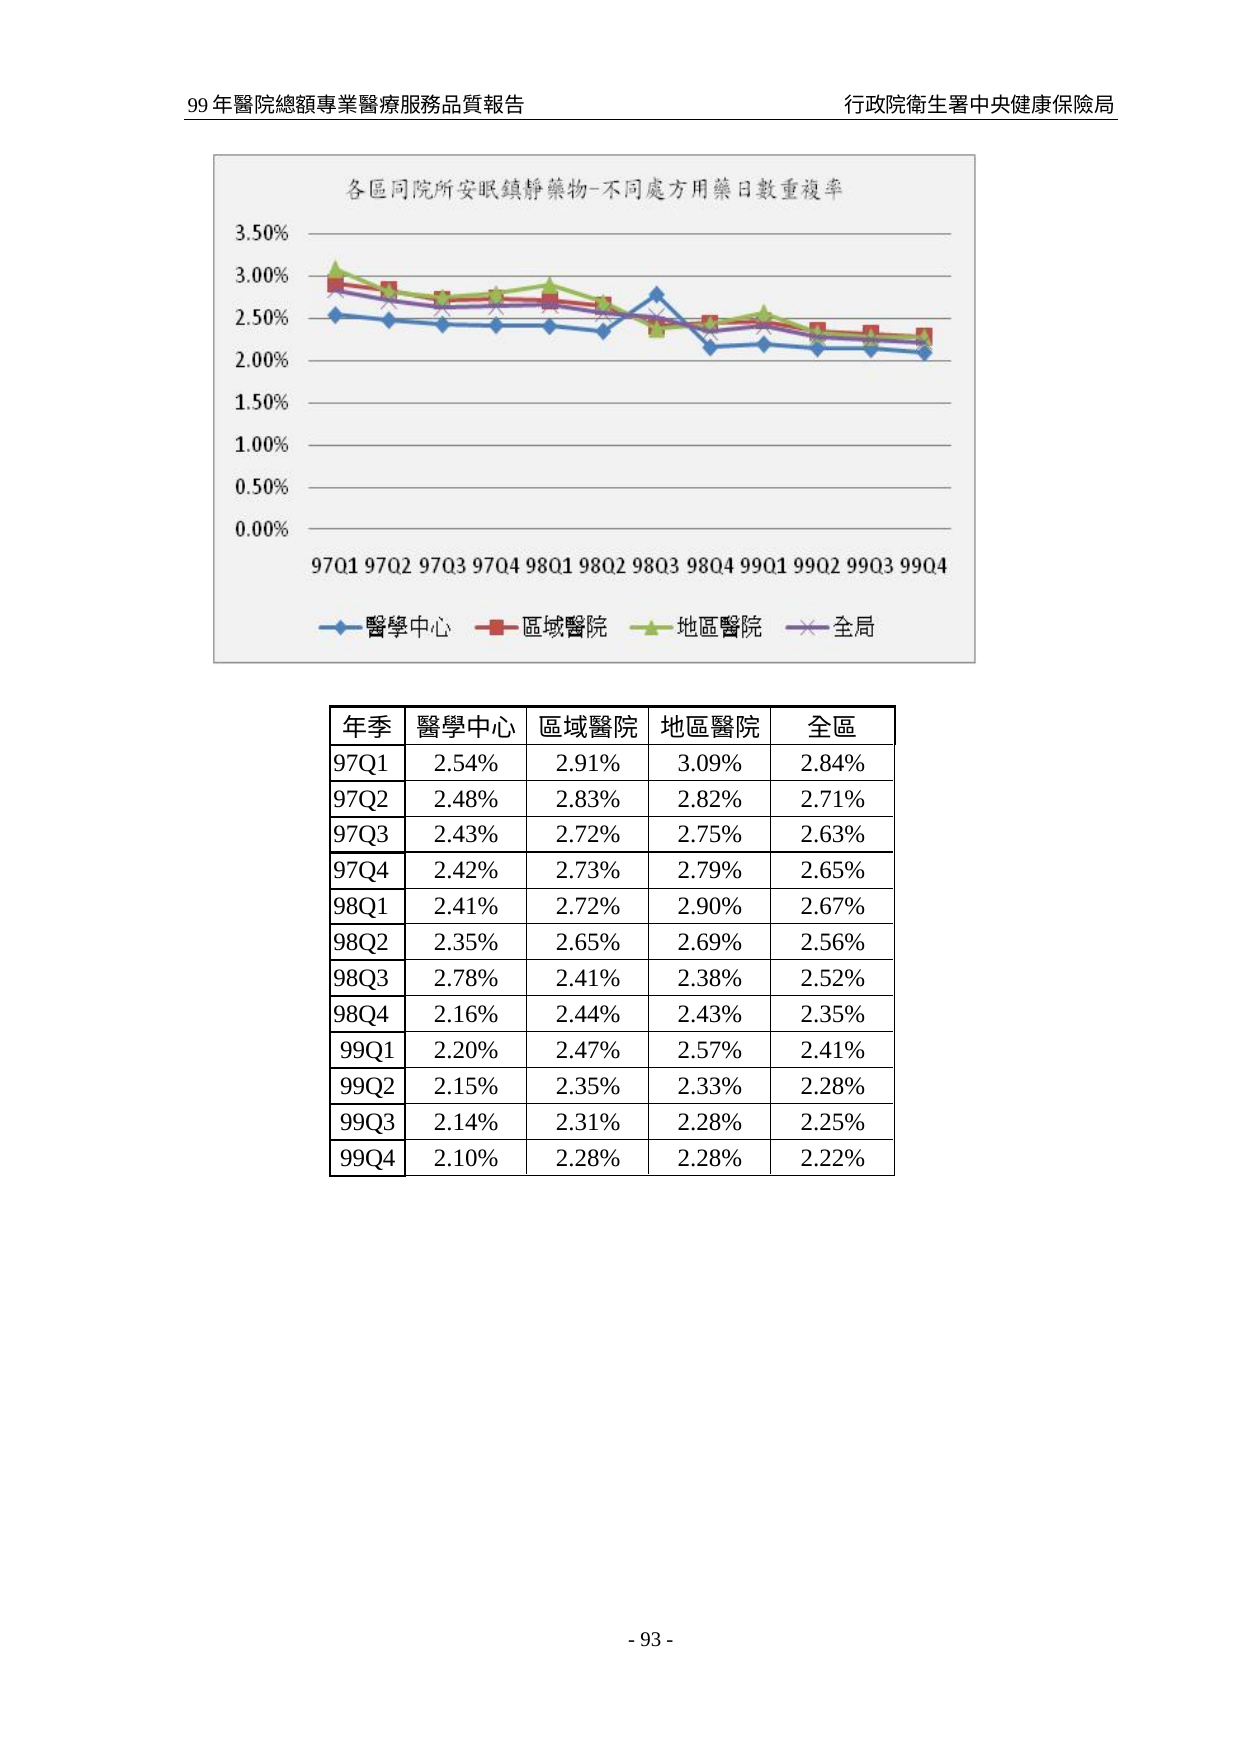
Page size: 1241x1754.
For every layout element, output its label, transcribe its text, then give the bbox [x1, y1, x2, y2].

table_cell 2.90% [649, 889, 770, 923]
table_cell 2.25% [771, 1103, 894, 1139]
table_cell 2.22% [771, 1139, 894, 1175]
table_cell 2.16% [406, 996, 526, 1031]
table_cell 99Q4 [331, 1141, 404, 1175]
table_cell 99Q2 [331, 1069, 404, 1103]
table_cell 2.28% [771, 1067, 894, 1103]
table_cell 2.91% [527, 745, 648, 779]
table_cell 2.72% [527, 817, 648, 851]
table_cell 2.15% [406, 1068, 526, 1103]
table_cell 2.67% [771, 888, 894, 923]
table_cell 2.52% [771, 959, 894, 995]
table_cell 2.82% [649, 781, 770, 816]
table_cell 3.09% [649, 745, 770, 779]
picture [212, 154, 977, 665]
table_cell 2.35% [771, 995, 894, 1031]
table_cell 2.63% [771, 816, 894, 851]
table_cell 2.14% [406, 1104, 526, 1139]
table_cell 98Q2 [331, 925, 404, 959]
table_cell 99Q3 [331, 1105, 404, 1139]
table_cell 2.43% [649, 996, 770, 1031]
table_header 年季 [331, 708, 404, 744]
table_header 醫學中心 [406, 708, 526, 744]
table_cell 2.54% [406, 745, 526, 779]
table_cell 2.44% [527, 996, 648, 1031]
table_cell 2.28% [649, 1104, 770, 1139]
table_cell 97Q3 [331, 818, 404, 851]
table_cell 97Q1 [331, 746, 404, 779]
table_cell 98Q3 [331, 961, 404, 995]
table_cell 2.42% [406, 853, 526, 887]
table_cell 99Q1 [331, 1033, 404, 1067]
table_cell 2.69% [649, 924, 770, 959]
table_cell 2.84% [771, 744, 894, 779]
table_header 全區 [771, 708, 894, 744]
table_cell 2.28% [649, 1140, 771, 1175]
table_cell 2.72% [527, 889, 648, 923]
table_header 區域醫院 [527, 708, 648, 744]
table_cell 2.57% [649, 1032, 770, 1067]
table_cell 2.35% [527, 1068, 648, 1103]
table_cell 2.10% [406, 1140, 527, 1175]
table_cell 2.28% [527, 1140, 649, 1175]
table_cell 2.56% [771, 923, 894, 959]
table_cell 2.33% [649, 1068, 770, 1103]
table_cell 2.35% [406, 924, 526, 959]
table_cell 2.43% [406, 817, 526, 851]
table_cell 2.48% [406, 781, 526, 816]
table_cell 2.71% [771, 780, 894, 816]
table_cell 98Q4 [331, 997, 404, 1031]
table_cell 2.41% [771, 1031, 894, 1067]
table_cell 2.38% [649, 960, 770, 995]
table_cell 97Q2 [331, 782, 404, 816]
table_cell 97Q4 [331, 854, 404, 887]
table_cell 2.73% [527, 853, 648, 887]
table_cell 2.79% [649, 853, 770, 887]
table_cell 2.47% [527, 1032, 648, 1067]
table_header 地區醫院 [649, 708, 770, 744]
table_cell 2.75% [649, 817, 770, 851]
table_cell 98Q1 [331, 890, 404, 923]
table_cell 2.41% [527, 960, 648, 995]
table_cell 2.20% [406, 1032, 526, 1067]
table_cell 2.78% [406, 960, 526, 995]
table_cell 2.41% [406, 889, 526, 923]
table_cell 2.83% [527, 781, 648, 816]
table_cell 2.31% [527, 1104, 648, 1139]
table_cell 2.65% [527, 924, 648, 959]
table_cell 2.65% [771, 851, 894, 887]
